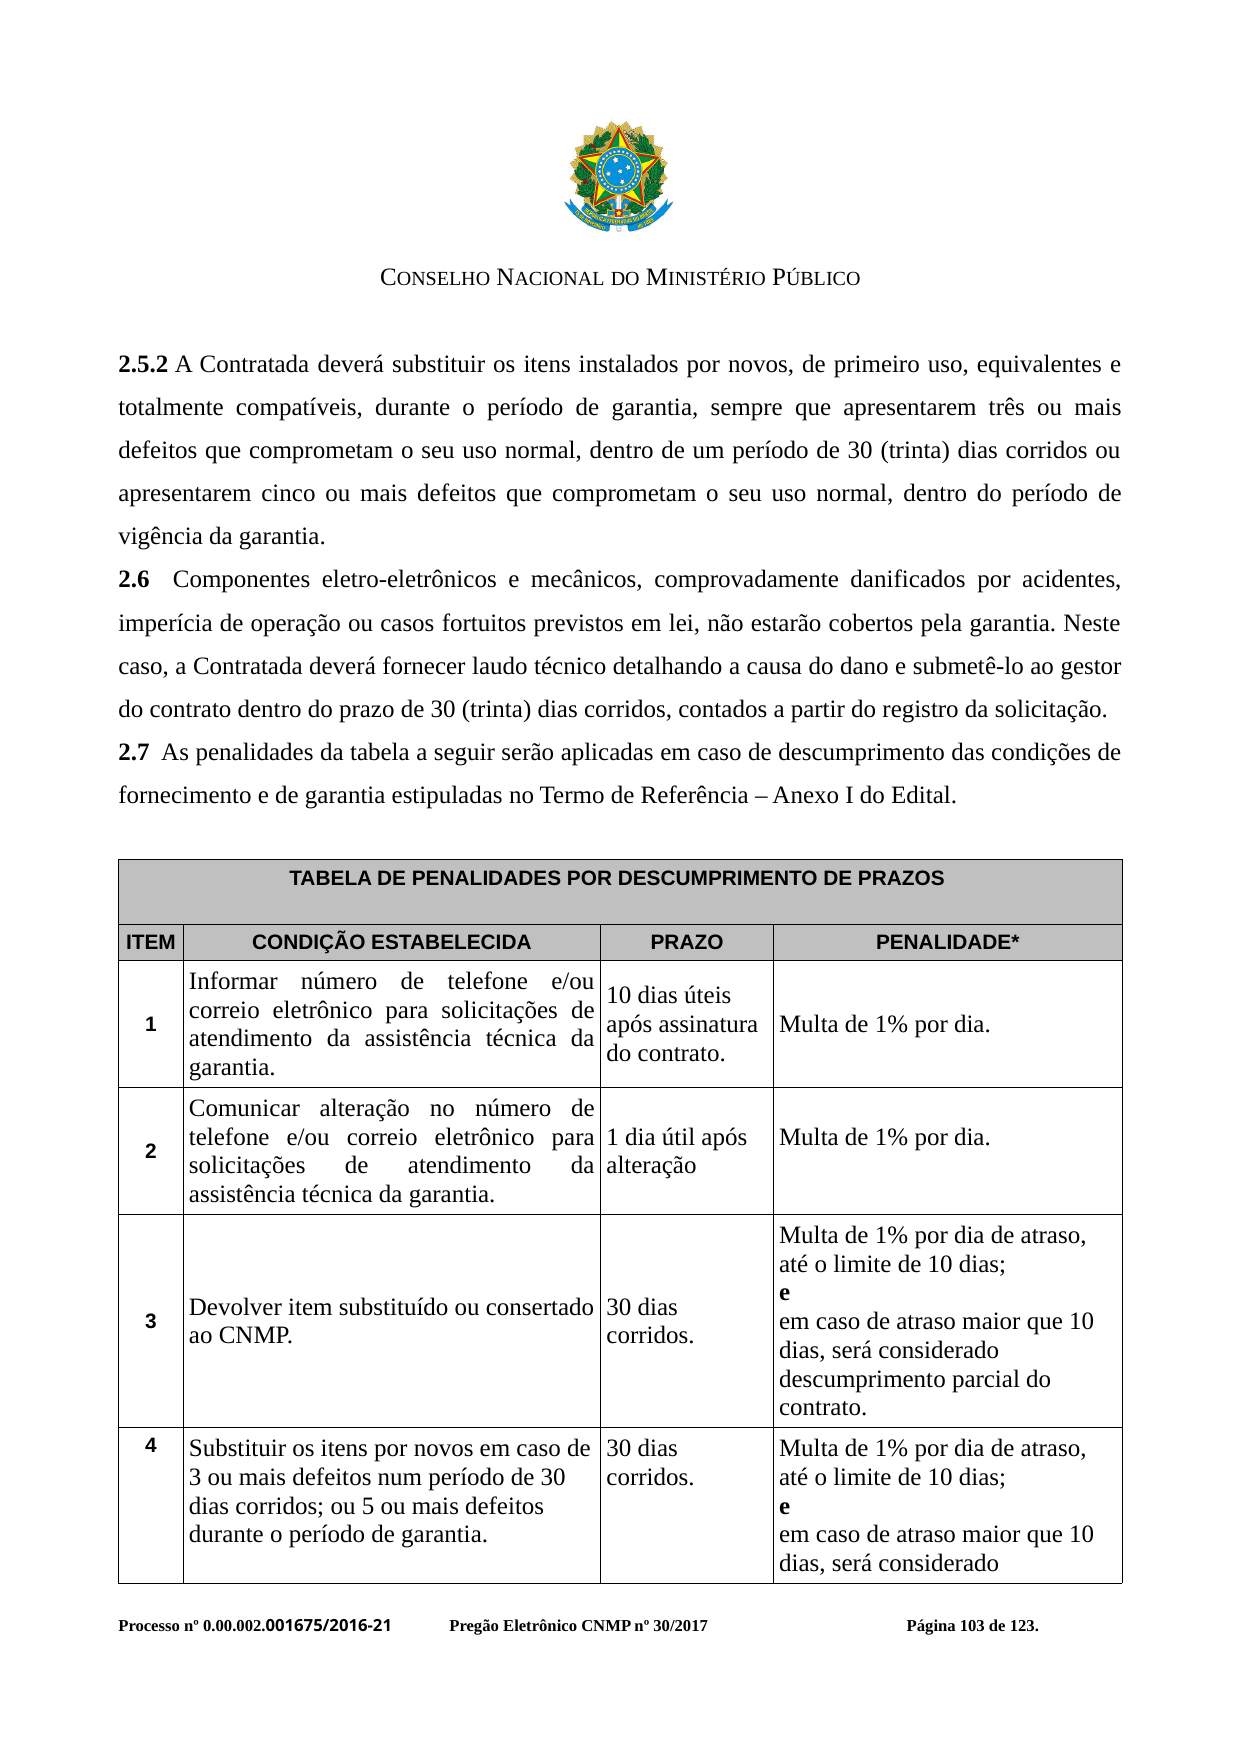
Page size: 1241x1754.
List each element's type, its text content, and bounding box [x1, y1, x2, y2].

table_cell Informar número de telefone e/ou correio eletrônico para solicitações de atendimento da assistência técnica da garantia. [184, 961, 600, 1087]
table_cell PENALIDADE* [774, 925, 1122, 960]
table_cell 1 dia útil após alteração [601, 1088, 773, 1214]
table_cell Comunicar alteração no número de telefone e/ou correio eletrônico para solicitações de atendimento da assistência técnica da garantia. [184, 1088, 600, 1214]
table_cell 2 [119, 1088, 183, 1214]
table_cell ITEM [119, 925, 183, 960]
table_cell Multa de 1% por dia. [774, 961, 1122, 1087]
table_cell 30 dias corridos. [601, 1215, 773, 1427]
table_cell Substituir os itens por novos em caso de 3 ou mais defeitos num período de 30 dias corridos; ou 5 ou mais defeitos durante o período de garantia. [184, 1428, 600, 1583]
table_cell 1 [119, 961, 183, 1087]
table_cell 4 [119, 1428, 183, 1583]
table_cell Multa de 1% por dia de atraso, até o limite de 10 dias; e em caso de atraso maior que 10 dias, será considerado descumprimento parcial do contrato. [774, 1215, 1122, 1427]
table_cell Devolver item substituído ou consertado ao CNMP. [184, 1215, 600, 1427]
table_cell 30 dias corridos. [601, 1428, 773, 1583]
text 2.6 Componentes eletro-eletrônicos e mecânicos, comprovadamente danificados por acidentes, imperícia de operação ou casos fortuitos previstos em lei, não estarão cobertos pela garantia. Neste caso, a Contratada deverá fornecer laudo técnico detalhando a causa do dano e submetê-lo ao gestor do contrato dentro do prazo de 30 (trinta) dias corridos, contados a partir do registro da solicitação. [118, 564, 1122, 723]
table_cell PRAZO [601, 925, 773, 960]
table_cell Multa de 1% por dia de atraso, até o limite de 10 dias; e em caso de atraso maior que 10 dias, será considerado [774, 1428, 1122, 1583]
text 2.5.2 A Contratada deverá substituir os itens instalados por novos, de primeiro uso, equivalentes e totalmente compatíveis, durante o período de garantia, sempre que apresentarem três ou mais defeitos que comprometam o seu uso normal, dentro de um período de 30 (trinta) dias corridos ou apresentarem cinco ou mais defeitos que comprometam o seu uso normal, dentro do período de vigência da garantia. [118, 349, 1122, 550]
table_header TABELA DE PENALIDADES POR DESCUMPRIMENTO DE PRAZOS [119, 860, 1122, 924]
table_cell CONDIÇÃO ESTABELECIDA [184, 925, 600, 960]
table_cell 3 [119, 1215, 183, 1427]
table_cell Multa de 1% por dia. [774, 1088, 1122, 1214]
table_cell 10 dias úteis após assinatura do contrato. [601, 961, 773, 1087]
text 2.7 As penalidades da tabela a seguir serão aplicadas em caso de descumprimento das condições de fornecimento e de garantia estipuladas no Termo de Referência – Anexo I do Edital. [118, 737, 1122, 809]
